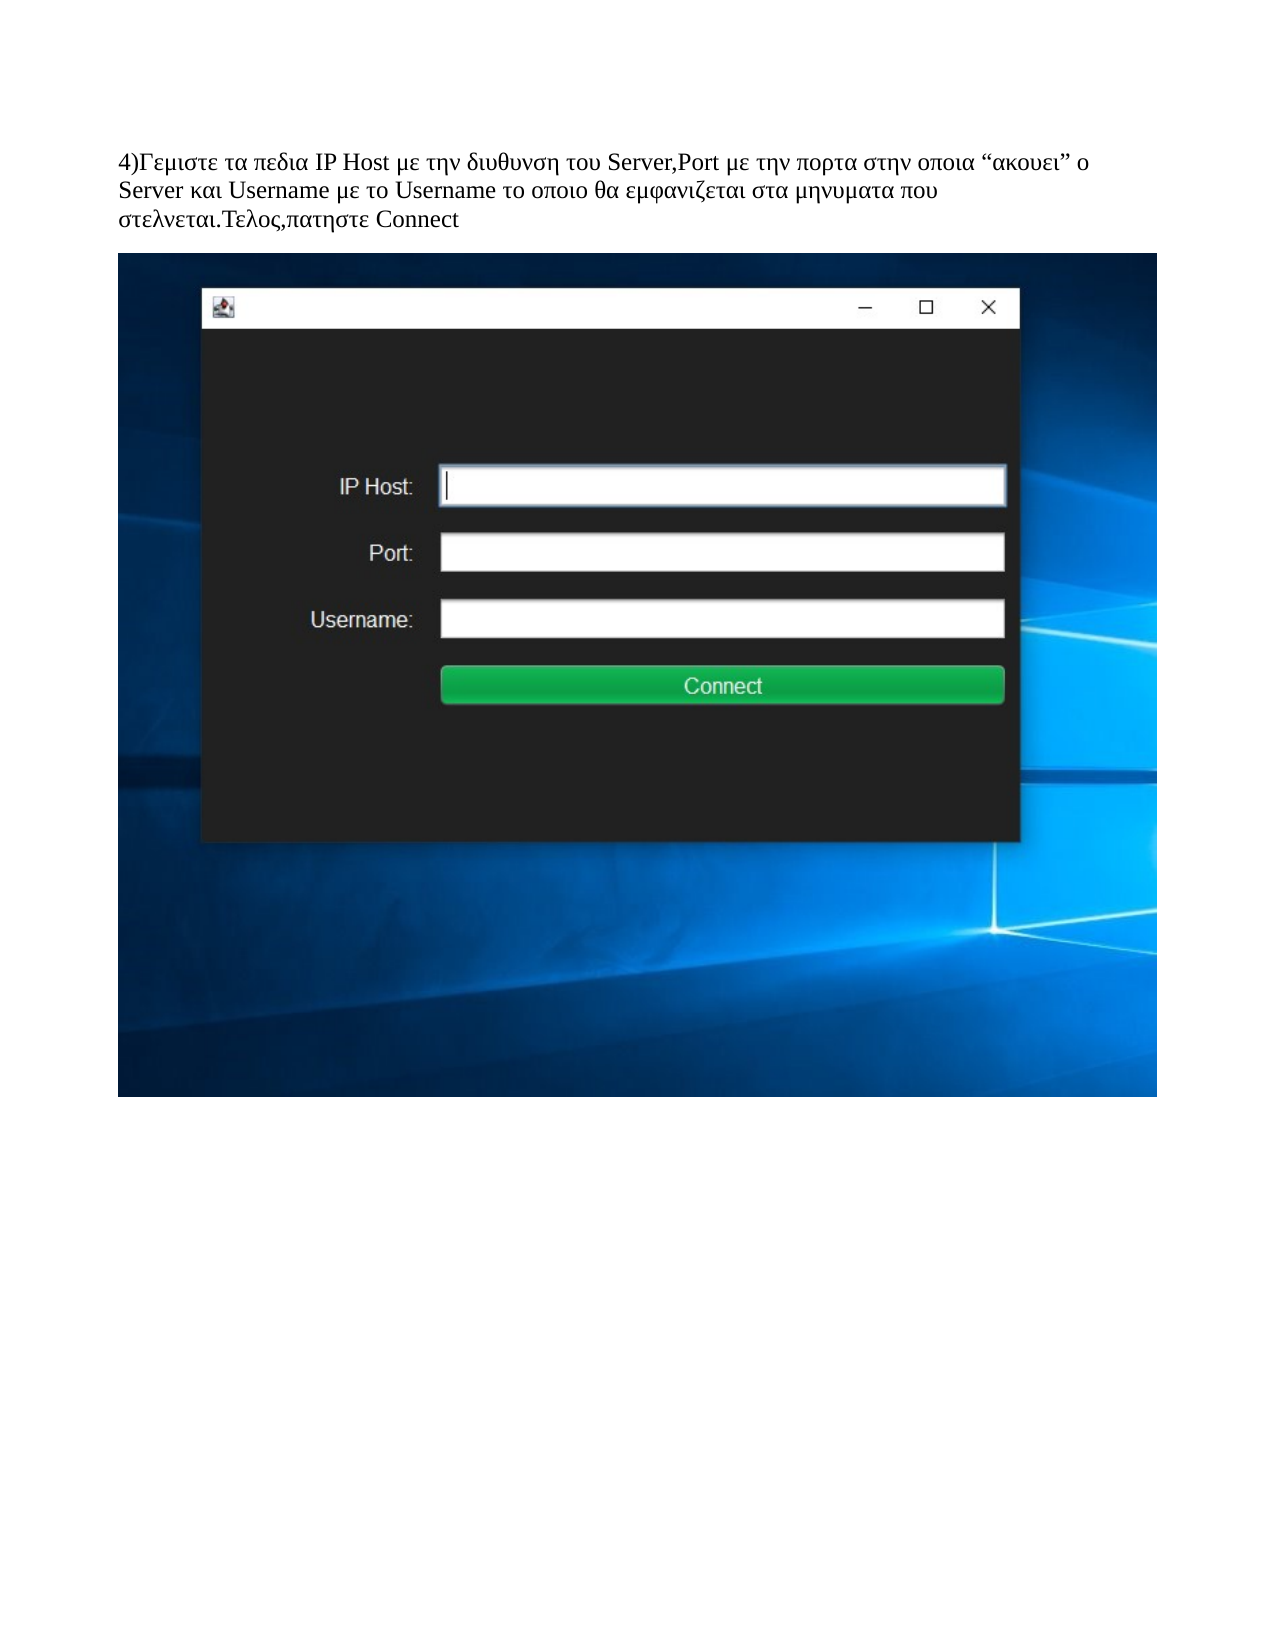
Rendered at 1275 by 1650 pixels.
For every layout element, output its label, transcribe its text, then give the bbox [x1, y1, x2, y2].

picture [118, 253, 1157, 1097]
picture [1005, 883, 1017, 907]
picture [1151, 828, 1157, 868]
text 4)Γεμιστε τα πεδια IP Host με την διυθυνση του Server,Port με την πορτα στην οποια “ακουει” ο Server και Username με το Username το οποιο θα εμφανιζεται στα μηνυματα που στελνεται.Τελος,πατηστε Connect [118, 147, 1157, 233]
